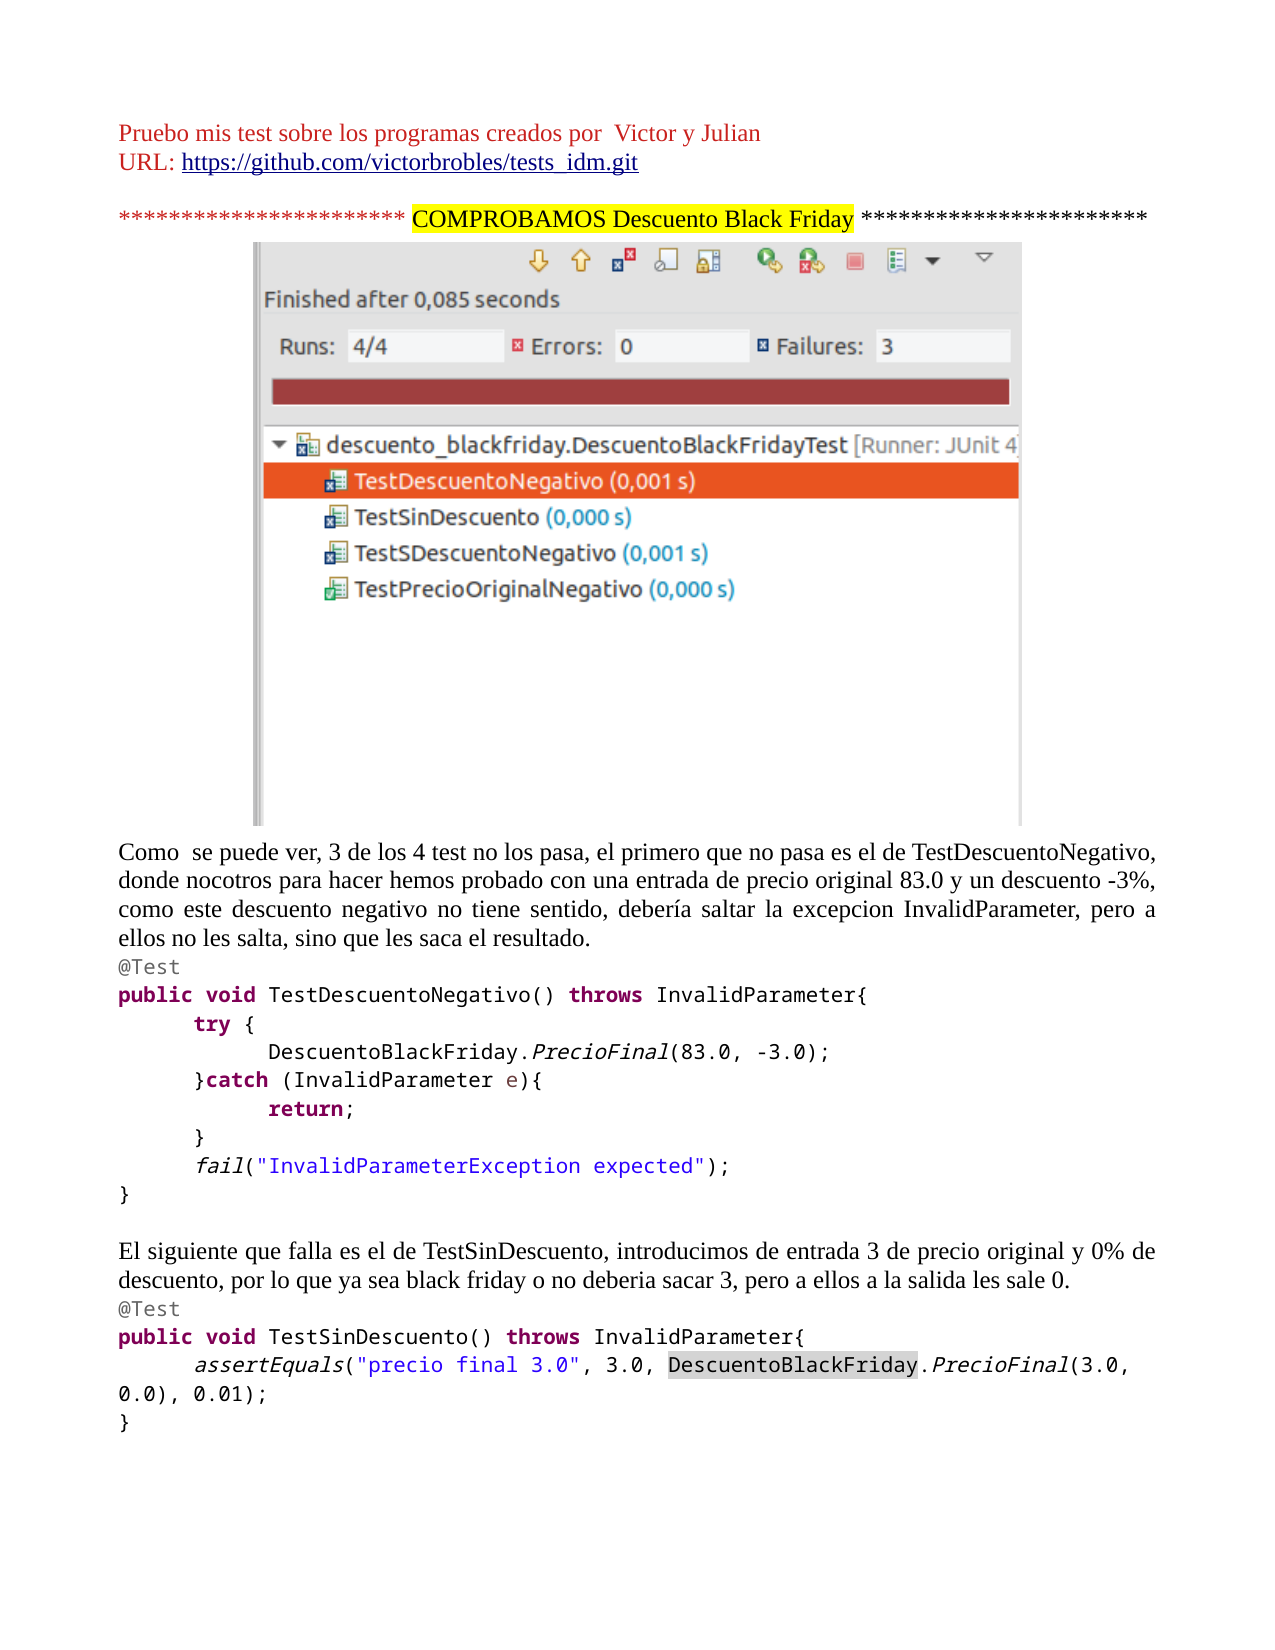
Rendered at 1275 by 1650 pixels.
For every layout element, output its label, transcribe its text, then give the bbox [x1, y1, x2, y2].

text @Test [118, 952, 1157, 980]
text } [118, 1407, 1157, 1436]
picture [253, 242, 1022, 826]
text } [118, 1122, 1157, 1151]
text }catch (InvalidParameter e){ [118, 1066, 1157, 1094]
text assertEquals("precio final 3.0", 3.0, DescuentoBlackFriday.PrecioFinal(3.0, 0.0), 0.01); [118, 1351, 1157, 1407]
text DescuentoBlackFriday.PrecioFinal(83.0, -3.0); [118, 1037, 1157, 1066]
text fail("InvalidParameterException expected"); [118, 1151, 1157, 1179]
text Como se puede ver, 3 de los 4 test no los pasa, el primero que no pasa es el de TestDescuentoNegativo, donde nocotros para hacer hemos probado con una entrada de precio original 83.0 y un descuento -3%, como este descuento negativo no tiene sentido, debería saltar la excepcion InvalidParameter, pero a ellos no les salta, sino que les saca el resultado. [118, 837, 1157, 952]
text *********************** COMPROBAMOS Descuento Black Friday *********************** [118, 204, 1157, 233]
text try { [118, 1009, 1157, 1037]
text public void TestSinDescuento() throws InvalidParameter{ [118, 1322, 1157, 1351]
text } [118, 1179, 1157, 1208]
text El siguiente que falla es el de TestSinDescuento, introducimos de entrada 3 de precio original y 0% de descuento, por lo que ya sea black friday o no deberia sacar 3, pero a ellos a la salida les sale 0. [118, 1236, 1157, 1294]
text URL: https://github.com/victorbrobles/tests_idm.git [118, 147, 1157, 176]
text @Test [118, 1294, 1157, 1322]
text public void TestDescuentoNegativo() throws InvalidParameter{ [118, 980, 1157, 1009]
text return; [118, 1094, 1157, 1122]
text Pruebo mis test sobre los programas creados por Victor y Julian [118, 118, 1157, 147]
